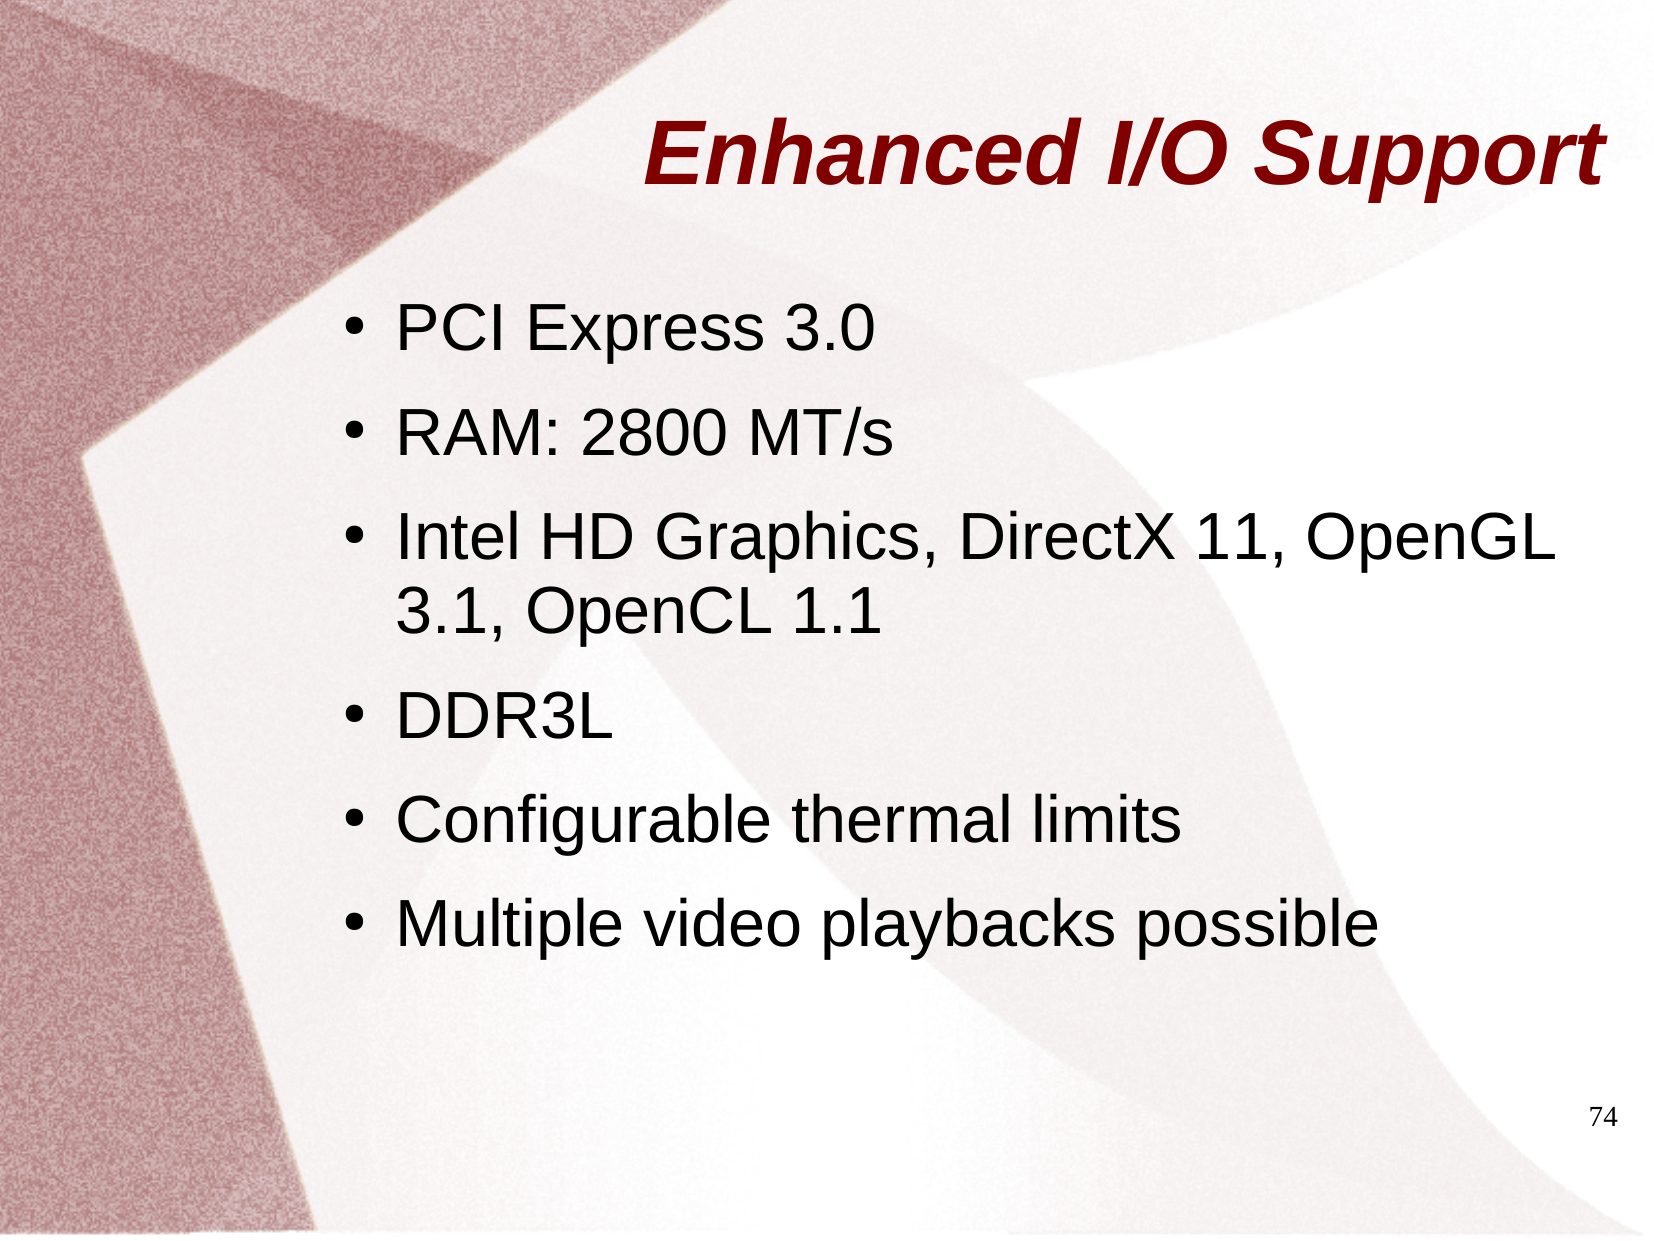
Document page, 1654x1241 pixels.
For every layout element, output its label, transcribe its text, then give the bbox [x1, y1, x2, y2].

picture [0, 0, 1654, 1241]
list PCI Express 3.0 RAM: 2800 MT/s Intel HD Graphics, DirectX 11, OpenGL 3.1, OpenCL 1.1 DDR3L Configurable thermal limits Multiple video playbacks possible [324, 290, 1601, 1010]
title Enhanced I/O Support [596, 49, 1607, 257]
